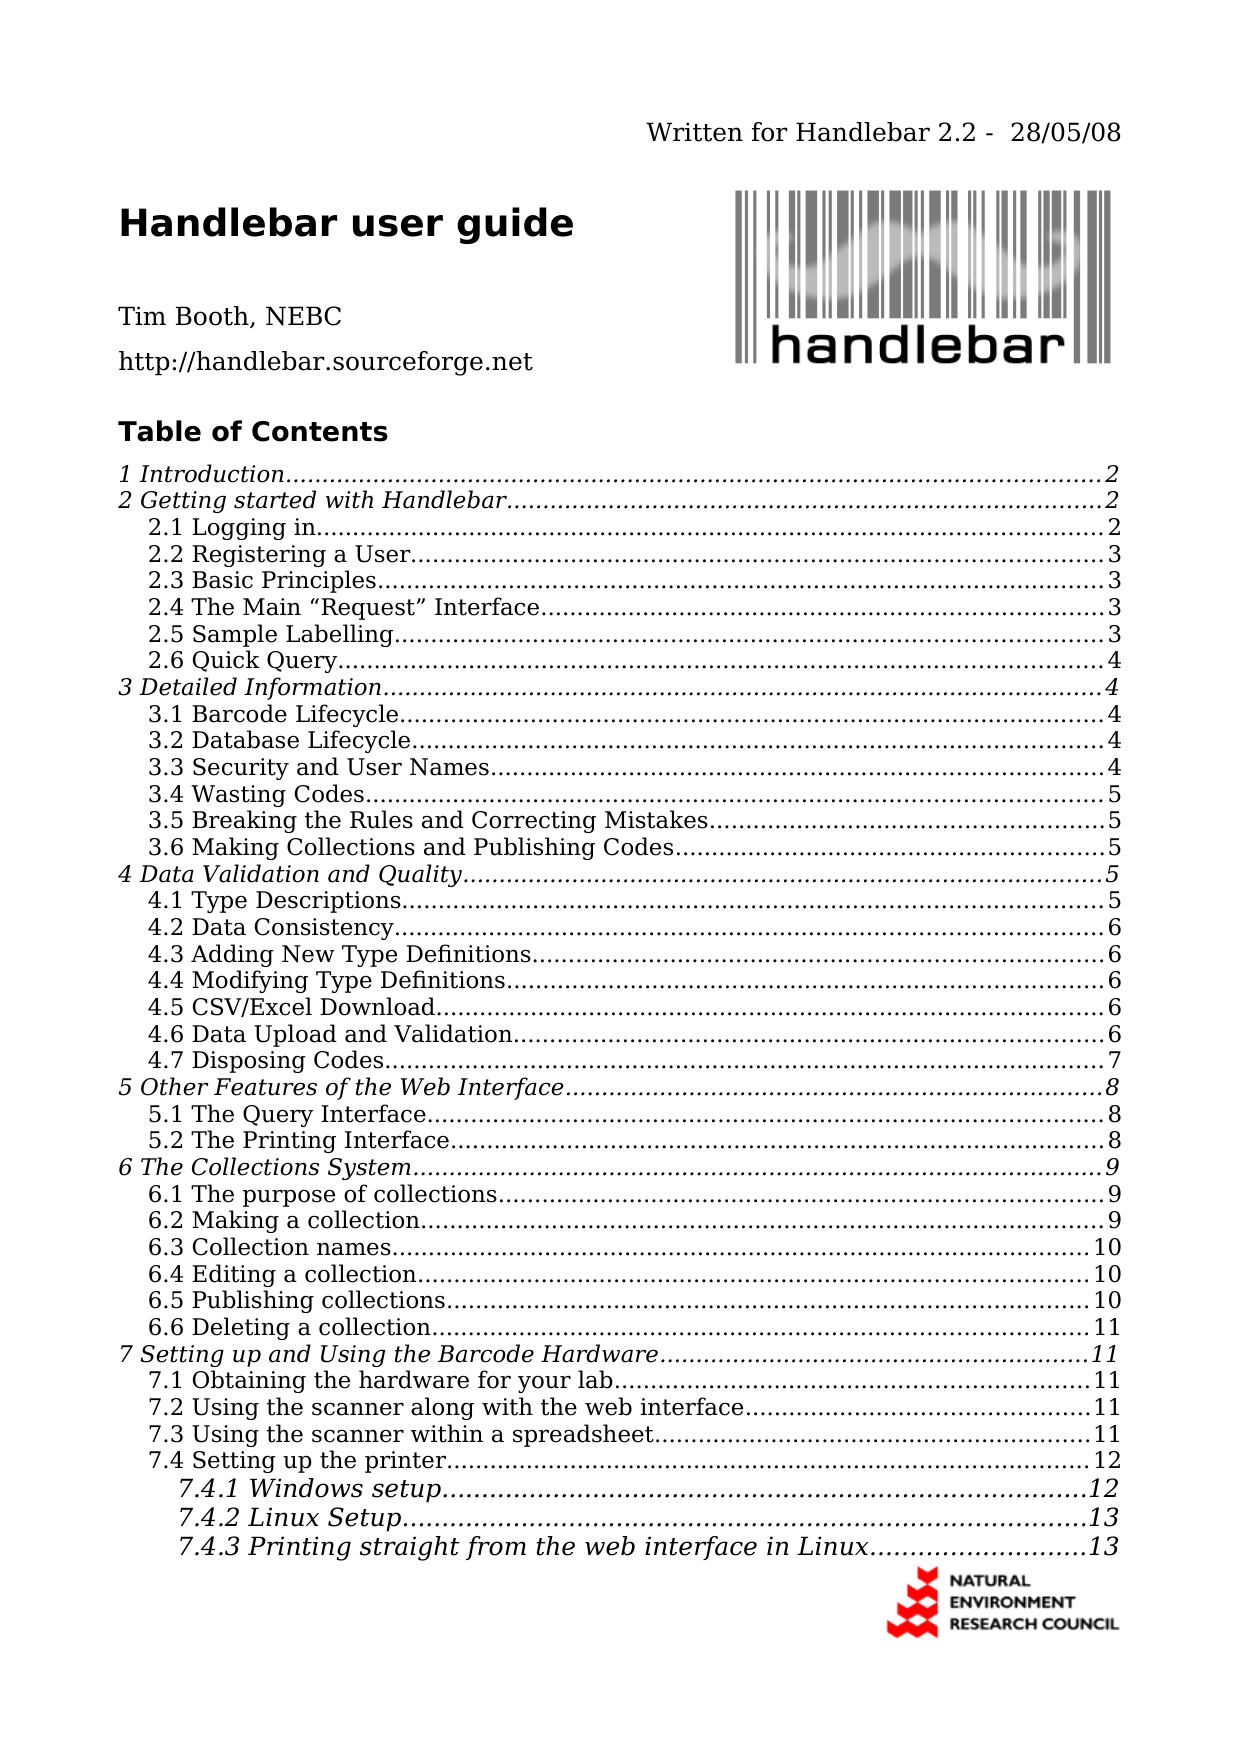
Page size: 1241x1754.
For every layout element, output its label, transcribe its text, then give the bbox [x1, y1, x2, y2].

text 4.4 Modifying Type Definitions 6 [148, 967, 1122, 994]
text 6 The Collections System 9 [118, 1154, 1122, 1181]
text 3.6 Making Collections and Publishing Codes 5 [148, 834, 1122, 861]
text 7 Setting up and Using the Barcode Hardware 11 [118, 1341, 1122, 1367]
text 5.2 The Printing Interface 8 [148, 1127, 1122, 1154]
text 4.2 Data Consistency 6 [148, 914, 1122, 941]
text 7.3 Using the scanner within a spreadsheet 11 [148, 1421, 1122, 1447]
text 2.2 Registering a User 3 [148, 541, 1122, 567]
text http://handlebar.sourceforge.net [118, 347, 725, 376]
text 7.4 Setting up the printer 12 [148, 1447, 1122, 1474]
text 4.3 Adding New Type Definitions 6 [148, 941, 1122, 967]
text 2 Getting started with Handlebar 2 [118, 487, 1122, 514]
text 6.6 Deleting a collection 11 [148, 1314, 1122, 1341]
text 4 Data Validation and Quality 5 [118, 861, 1122, 887]
text 6.4 Editing a collection 10 [148, 1261, 1122, 1287]
text 5 Other Features of the Web Interface 8 [118, 1074, 1122, 1101]
text 7.1 Obtaining the hardware for your lab 11 [148, 1367, 1122, 1394]
picture [886, 1566, 1121, 1640]
text 3.5 Breaking the Rules and Correcting Mistakes 5 [148, 807, 1122, 834]
text 4.5 CSV/Excel Download 6 [148, 994, 1122, 1021]
text 4.7 Disposing Codes 7 [148, 1047, 1122, 1074]
text 5.1 The Query Interface 8 [148, 1101, 1122, 1127]
text 6.2 Making a collection 9 [148, 1207, 1122, 1234]
text 3.4 Wasting Codes 5 [148, 781, 1122, 807]
text 2.6 Quick Query 4 [148, 647, 1122, 674]
text 2.4 The Main “Request” Interface 3 [148, 594, 1122, 621]
picture [725, 178, 1122, 378]
text 7.4.2 Linux Setup 13 [177, 1503, 1122, 1532]
text 3.2 Database Lifecycle 4 [148, 727, 1122, 754]
text 1 Introduction 2 [118, 461, 1122, 487]
text 7.4.3 Printing straight from the web interface in Linux 13 [177, 1532, 1122, 1562]
text 2.3 Basic Principles 3 [148, 567, 1122, 594]
text 7.2 Using the scanner along with the web interface 11 [148, 1394, 1122, 1421]
subtitle Handlebar user guide [118, 202, 725, 245]
text Tim Booth, NEBC [118, 302, 725, 332]
text 6.3 Collection names 10 [148, 1234, 1122, 1261]
text 4.1 Type Descriptions 5 [148, 887, 1122, 914]
subtitle Table of Contents [118, 417, 1122, 448]
text 4.6 Data Upload and Validation 6 [148, 1021, 1122, 1047]
text 3.3 Security and User Names 4 [148, 754, 1122, 781]
text 2.5 Sample Labelling 3 [148, 621, 1122, 647]
text 3 Detailed Information 4 [118, 674, 1122, 701]
text 6.1 The purpose of collections 9 [148, 1181, 1122, 1207]
text 7.4.1 Windows setup 12 [177, 1474, 1122, 1503]
text 2.1 Logging in 2 [148, 514, 1122, 541]
text 3.1 Barcode Lifecycle 4 [148, 701, 1122, 727]
text 6.5 Publishing collections 10 [148, 1287, 1122, 1314]
